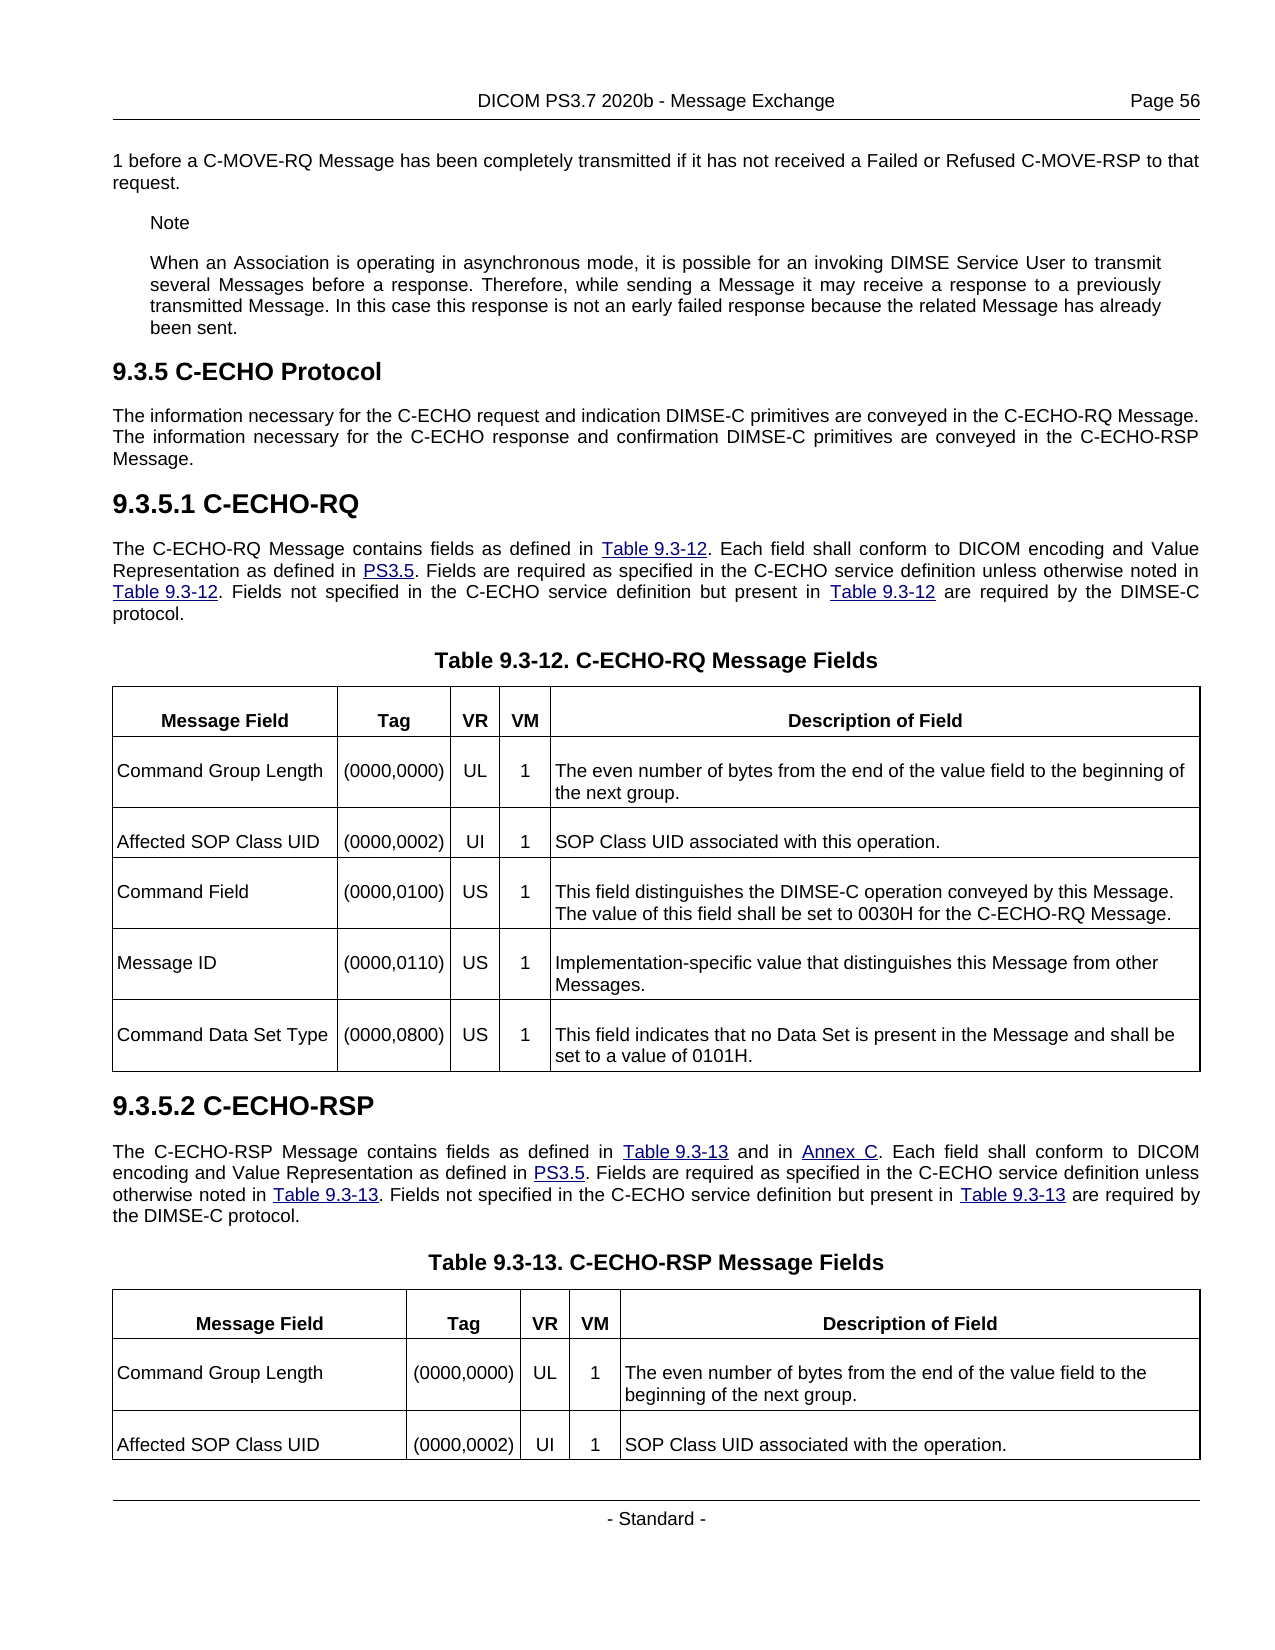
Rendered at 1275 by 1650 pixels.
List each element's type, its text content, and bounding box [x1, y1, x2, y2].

table_header VR [451, 687, 499, 736]
table_cell Command Group Length [113, 1339, 406, 1409]
text When an Association is operating in asynchronous mode, it is possible for an invoking DIMSE Service User to transmit several Messages before a response. Therefore, while sending a Message it may receive a response to a previously transmitted Message. In this case this response is not an early failed response because the related Message has already been sent. [150, 252, 1162, 338]
text 9.3.5 C-ECHO Protocol [112, 357, 1200, 386]
table_cell This field indicates that no Data Set is present in the Message and shall be set to a value of 0101H. [551, 1000, 1199, 1071]
table_cell Command Field [113, 858, 337, 928]
table_cell The even number of bytes from the end of the value field to the beginning of the next group. [551, 737, 1199, 807]
table_cell (0000,0002) [338, 808, 450, 857]
table_cell SOP Class UID associated with the operation. [621, 1411, 1199, 1459]
text 1 before a C-MOVE-RQ Message has been completely transmitted if it has not received a Failed or Refused C-MOVE-RSP to that request. [112, 150, 1200, 193]
table_cell UI [521, 1411, 569, 1459]
table_cell 1 [500, 1000, 550, 1071]
text Table 9.3-13. C-ECHO-RSP Message Fields [112, 1249, 1200, 1275]
table_cell The even number of bytes from the end of the value field to the beginning of the next group. [621, 1339, 1199, 1409]
table_header Tag [407, 1290, 520, 1338]
table_cell (0000,0002) [407, 1411, 520, 1459]
table_cell (0000,0110) [338, 929, 450, 999]
table_header VM [570, 1290, 620, 1338]
table_cell UL [451, 737, 499, 807]
table_cell Affected SOP Class UID [113, 1411, 406, 1459]
table_cell 1 [500, 808, 550, 857]
text The C-ECHO-RSP Message contains fields as defined in Table 9.3-13 and in Annex C. Each field shall conform to DICOM encoding and Value Representation as defined in PS3.5. Fields are required as specified in the C-ECHO service definition unless otherwise noted in Table 9.3-13. Fields not specified in the C-ECHO service definition but present in Table 9.3-13 are required by the DIMSE-C protocol. [112, 1140, 1200, 1227]
table_header Message Field [113, 687, 337, 736]
text 9.3.5.2 C-ECHO-RSP [112, 1090, 1200, 1122]
table_header Description of Field [621, 1290, 1199, 1338]
table_cell 1 [570, 1339, 620, 1409]
table_cell Command Data Set Type [113, 1000, 337, 1071]
table_cell UI [451, 808, 499, 857]
table_header VR [521, 1290, 569, 1338]
table_cell UL [521, 1339, 569, 1409]
table_cell 1 [500, 737, 550, 807]
table_header Description of Field [551, 687, 1199, 736]
table_cell This field distinguishes the DIMSE-C operation conveyed by this Message. The value of this field shall be set to 0030H for the C-ECHO-RQ Message. [551, 858, 1199, 928]
table_cell (0000,0800) [338, 1000, 450, 1071]
table_cell 1 [570, 1411, 620, 1459]
text The C-ECHO-RQ Message contains fields as defined in Table 9.3-12. Each field shall conform to DICOM encoding and Value Representation as defined in PS3.5. Fields are required as specified in the C-ECHO service definition unless otherwise noted in Table 9.3-12. Fields not specified in the C-ECHO service definition but present in Table 9.3-12 are required by the DIMSE-C protocol. [112, 538, 1200, 624]
text Note [150, 212, 1162, 233]
text The information necessary for the C-ECHO request and indication DIMSE-C primitives are conveyed in the C-ECHO-RQ Message. The information necessary for the C-ECHO response and confirmation DIMSE-C primitives are conveyed in the C-ECHO-RSP Message. [112, 405, 1200, 469]
table_cell US [451, 858, 499, 928]
table_cell Implementation-specific value that distinguishes this Message from other Messages. [551, 929, 1199, 999]
table_cell 1 [500, 929, 550, 999]
table_cell Message ID [113, 929, 337, 999]
table_cell SOP Class UID associated with this operation. [551, 808, 1199, 857]
table_cell US [451, 1000, 499, 1071]
table_header VM [500, 687, 550, 736]
text Table 9.3-12. C-ECHO-RQ Message Fields [112, 647, 1200, 673]
table_cell 1 [500, 858, 550, 928]
text 9.3.5.1 C-ECHO-RQ [112, 488, 1200, 519]
table_cell US [451, 929, 499, 999]
table_cell Affected SOP Class UID [113, 808, 337, 857]
table_header Message Field [113, 1290, 406, 1338]
table_cell (0000,0100) [338, 858, 450, 928]
table_cell Command Group Length [113, 737, 337, 807]
table_cell (0000,0000) [338, 737, 450, 807]
table_cell (0000,0000) [407, 1339, 520, 1409]
table_header Tag [338, 687, 450, 736]
